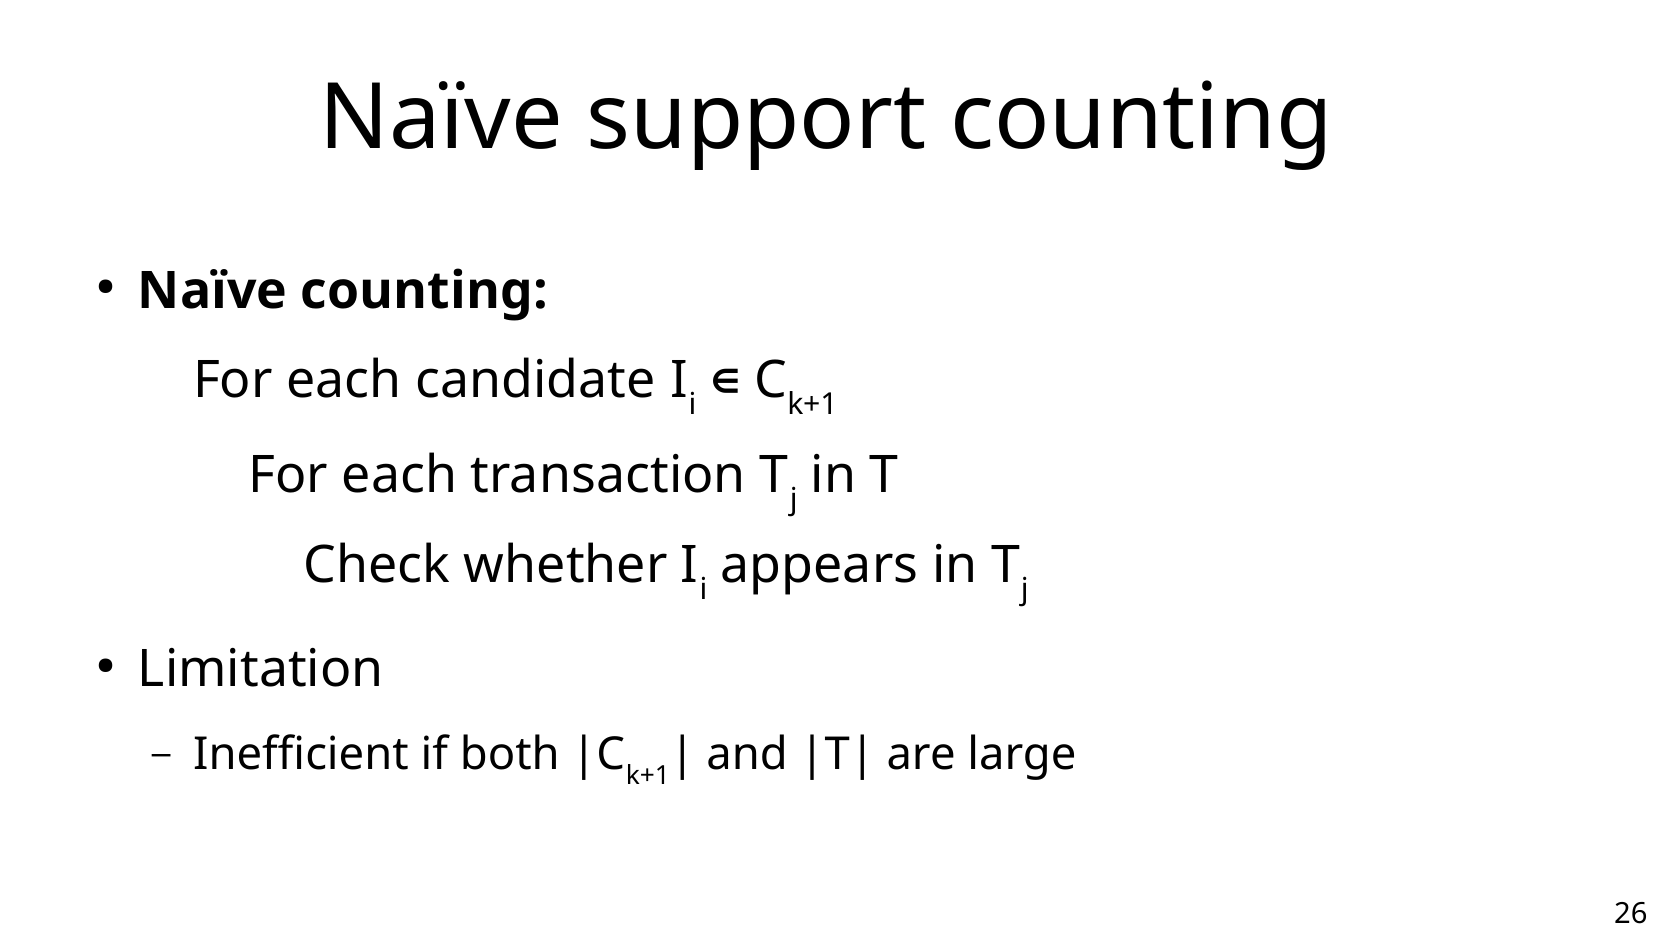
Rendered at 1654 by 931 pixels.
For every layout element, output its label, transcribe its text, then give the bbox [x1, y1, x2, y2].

list Naïve counting: For each candidate Ii ∊ Ck+1 For each transaction Tj in T Check whether Ii appears in Tj Limitation Inefficient if both |Ck+1| and |T| are large [82, 253, 1571, 793]
title Naïve support counting [82, 1, 1571, 226]
